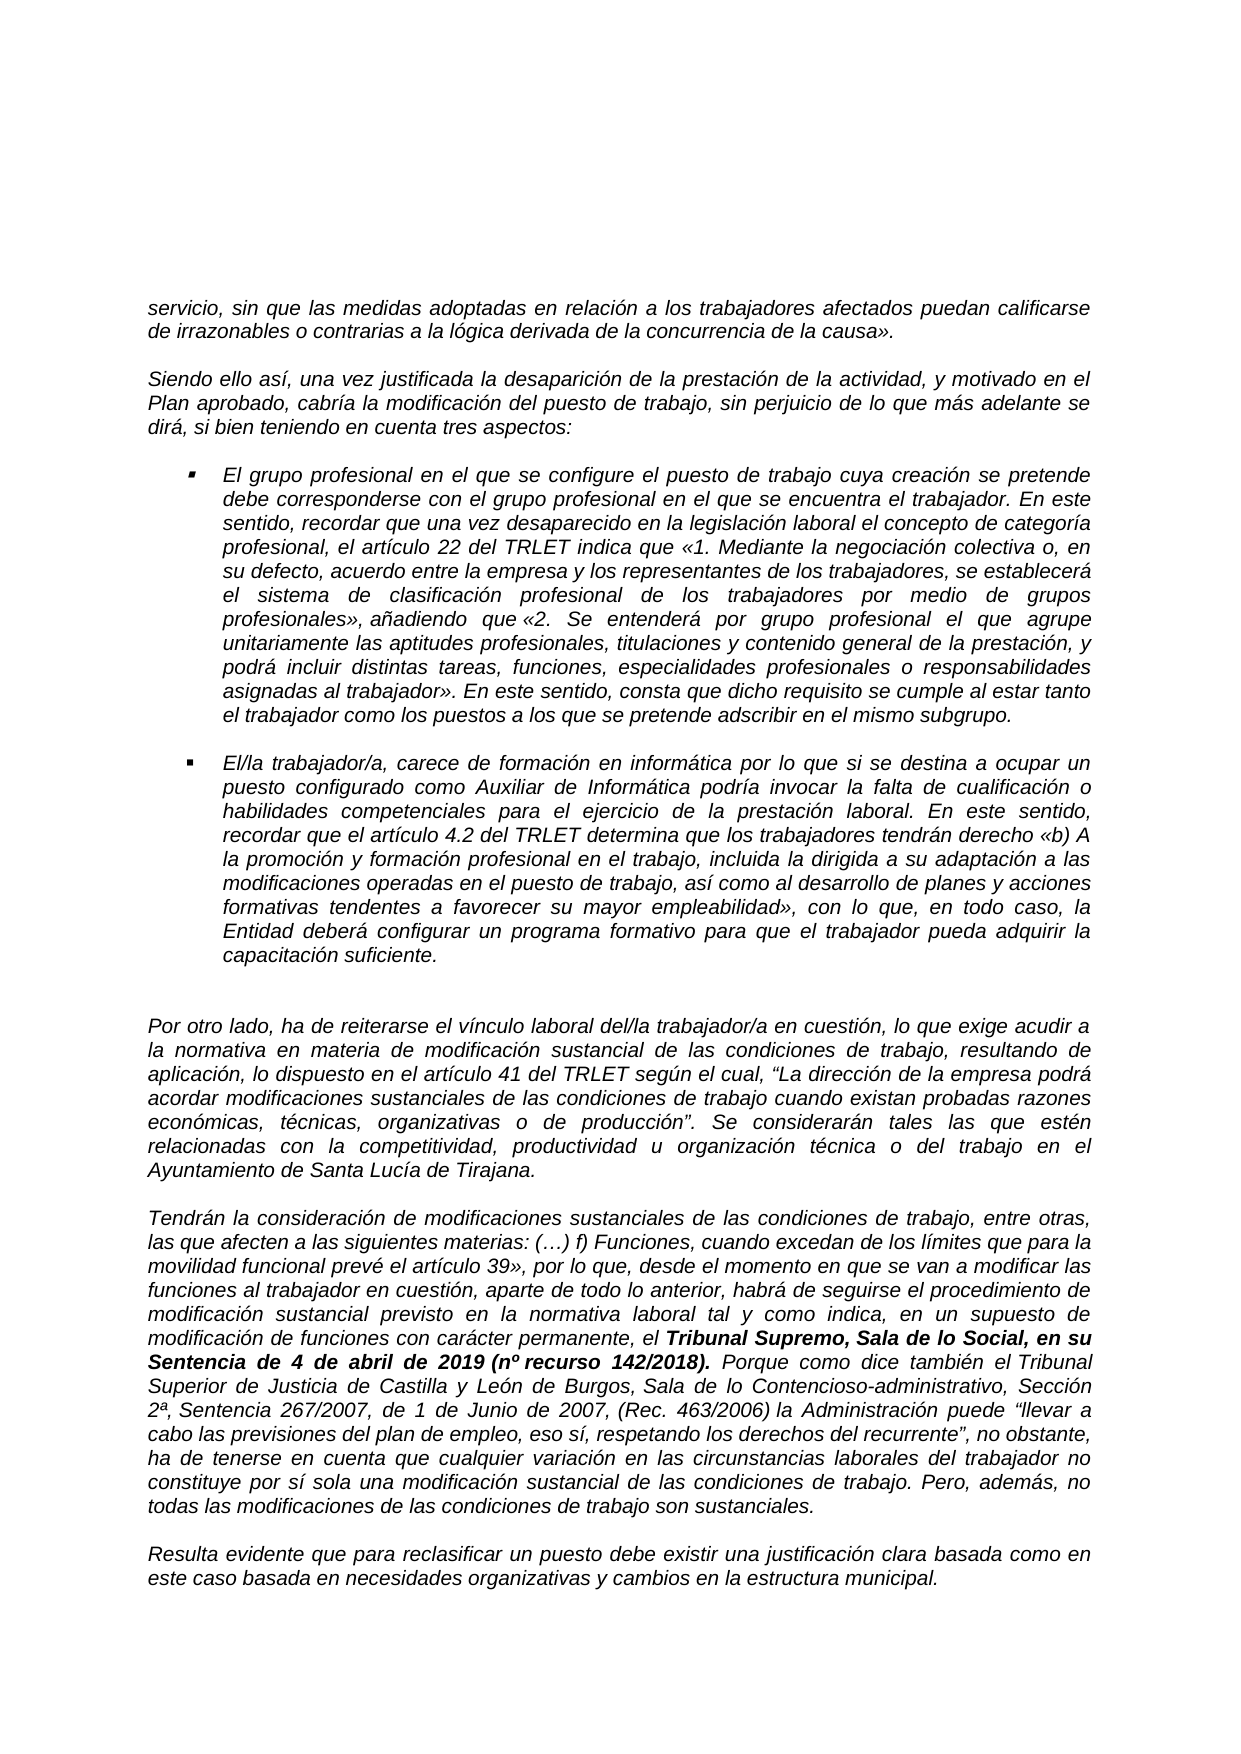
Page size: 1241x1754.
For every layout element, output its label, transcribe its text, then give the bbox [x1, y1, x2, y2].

list El grupo profesional en el que se configure el puesto de trabajo cuya creación se pretende debe corresponderse con el grupo profesional en el que se encuentra el trabajador. En este sentido, recordar que una vez desaparecido en la legislación laboral el concepto de categoría profesional, el artículo 22 del TRLET indica que «1. Mediante la negociación colectiva o, en su defecto, acuerdo entre la empresa y los representantes de los trabajadores, se establecerá el sistema de clasificación profesional de los trabajadores por medio de grupos profesionales», añadiendo que «2. Se entenderá por grupo profesional el que agrupe unitariamente las aptitudes profesionales, titulaciones y contenido general de la prestación, y podrá incluir distintas tareas, funciones, especialidades profesionales o responsabilidades asignadas al trabajador». En este sentido, consta que dicho requisito se cumple al estar tanto el trabajador como los puestos a los que se pretende adscribir en el mismo subgrupo. [185, 463, 1092, 727]
text servicio, sin que las medidas adoptadas en relación a los trabajadores afectados puedan calificarse de irrazonables o contrarias a la lógica derivada de la concurrencia de la causa». [148, 295, 1092, 343]
text Resulta evidente que para reclasificar un puesto debe existir una justificación clara basada como en este caso basada en necesidades organizativas y cambios en la estructura municipal. [148, 1541, 1092, 1589]
text Por otro lado, ha de reiterarse el vínculo laboral del/la trabajador/a en cuestión, lo que exige acudir a la normativa en materia de modificación sustancial de las condiciones de trabajo, resultando de aplicación, lo dispuesto en el artículo 41 del TRLET según el cual, “La dirección de la empresa podrá acordar modificaciones sustanciales de las condiciones de trabajo cuando existan probadas razones económicas, técnicas, organizativas o de producción”. Se considerarán tales las que estén relacionadas con la competitividad, productividad u organización técnica o del trabajo en el Ayuntamiento de Santa Lucía de Tirajana. [148, 1014, 1092, 1182]
text Siendo ello así, una vez justificada la desaparición de la prestación de la actividad, y motivado en el Plan aprobado, cabría la modificación del puesto de trabajo, sin perjuicio de lo que más adelante se dirá, si bien teniendo en cuenta tres aspectos: [148, 367, 1092, 439]
list El/la trabajador/a, carece de formación en informática por lo que si se destina a ocupar un puesto configurado como Auxiliar de Informática podría invocar la falta de cualificación o habilidades competenciales para el ejercicio de la prestación laboral. En este sentido, recordar que el artículo 4.2 del TRLET determina que los trabajadores tendrán derecho «b) A la promoción y formación profesional en el trabajo, incluida la dirigida a su adaptación a las modificaciones operadas en el puesto de trabajo, así como al desarrollo de planes y acciones formativas tendentes a favorecer su mayor empleabilidad», con lo que, en todo caso, la Entidad deberá configurar un programa formativo para que el trabajador pueda adquirir la capacitación suficiente. [185, 751, 1092, 966]
text Tendrán la consideración de modificaciones sustanciales de las condiciones de trabajo, entre otras, las que afecten a las siguientes materias: (…) f) Funciones, cuando excedan de los límites que para la movilidad funcional prevé el artículo 39», por lo que, desde el momento en que se van a modificar las funciones al trabajador en cuestión, aparte de todo lo anterior, habrá de seguirse el procedimiento de modificación sustancial previsto en la normativa laboral tal y como indica, en un supuesto de modificación de funciones con carácter permanente, el Tribunal Supremo, Sala de lo Social, en su Sentencia de 4 de abril de 2019 (nº recurso 142/2018). Porque como dice también el Tribunal Superior de Justicia de Castilla y León de Burgos, Sala de lo Contencioso-administrativo, Sección 2ª, Sentencia 267/2007, de 1 de Junio de 2007, (Rec. 463/2006) la Administración puede “llevar a cabo las previsiones del plan de empleo, eso sí, respetando los derechos del recurrente”, no obstante, ha de tenerse en cuenta que cualquier variación en las circunstancias laborales del trabajador no constituye por sí sola una modificación sustancial de las condiciones de trabajo. Pero, además, no todas las modificaciones de las condiciones de trabajo son sustanciales. [148, 1206, 1092, 1517]
